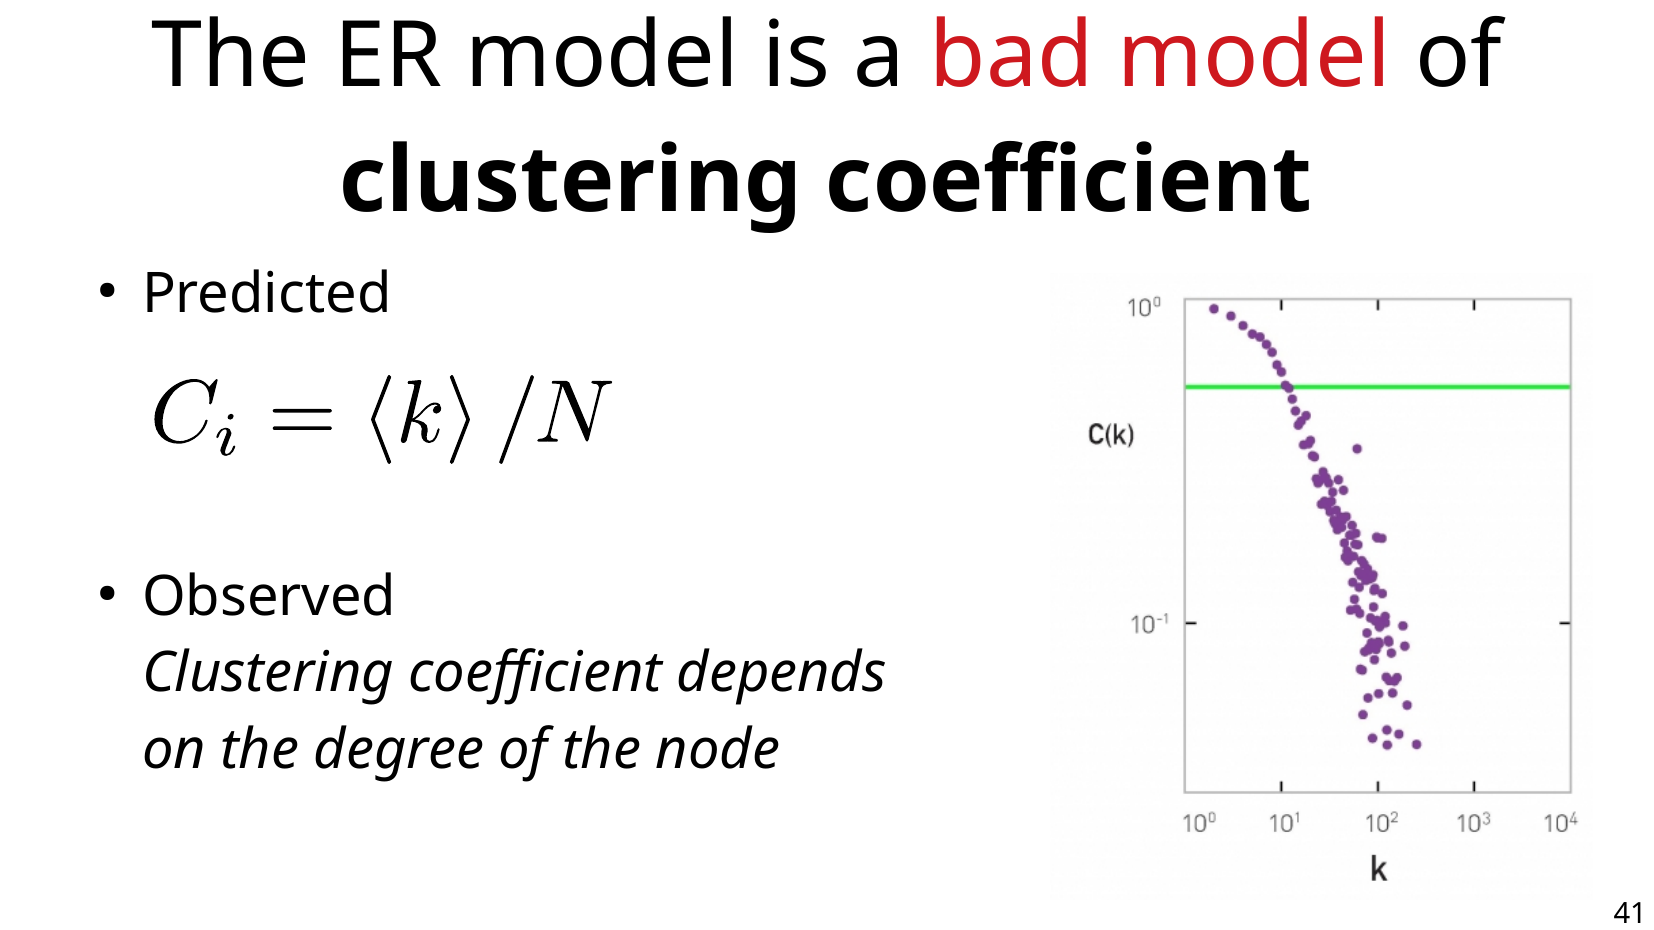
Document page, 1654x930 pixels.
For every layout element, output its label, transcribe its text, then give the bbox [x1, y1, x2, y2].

picture [1050, 273, 1593, 900]
title The ER model is a bad model of clustering coefficient [82, 1, 1571, 225]
list Predicted Observed Clustering coefficient depends on the degree of the node [82, 252, 1571, 793]
text_box [150, 375, 616, 464]
